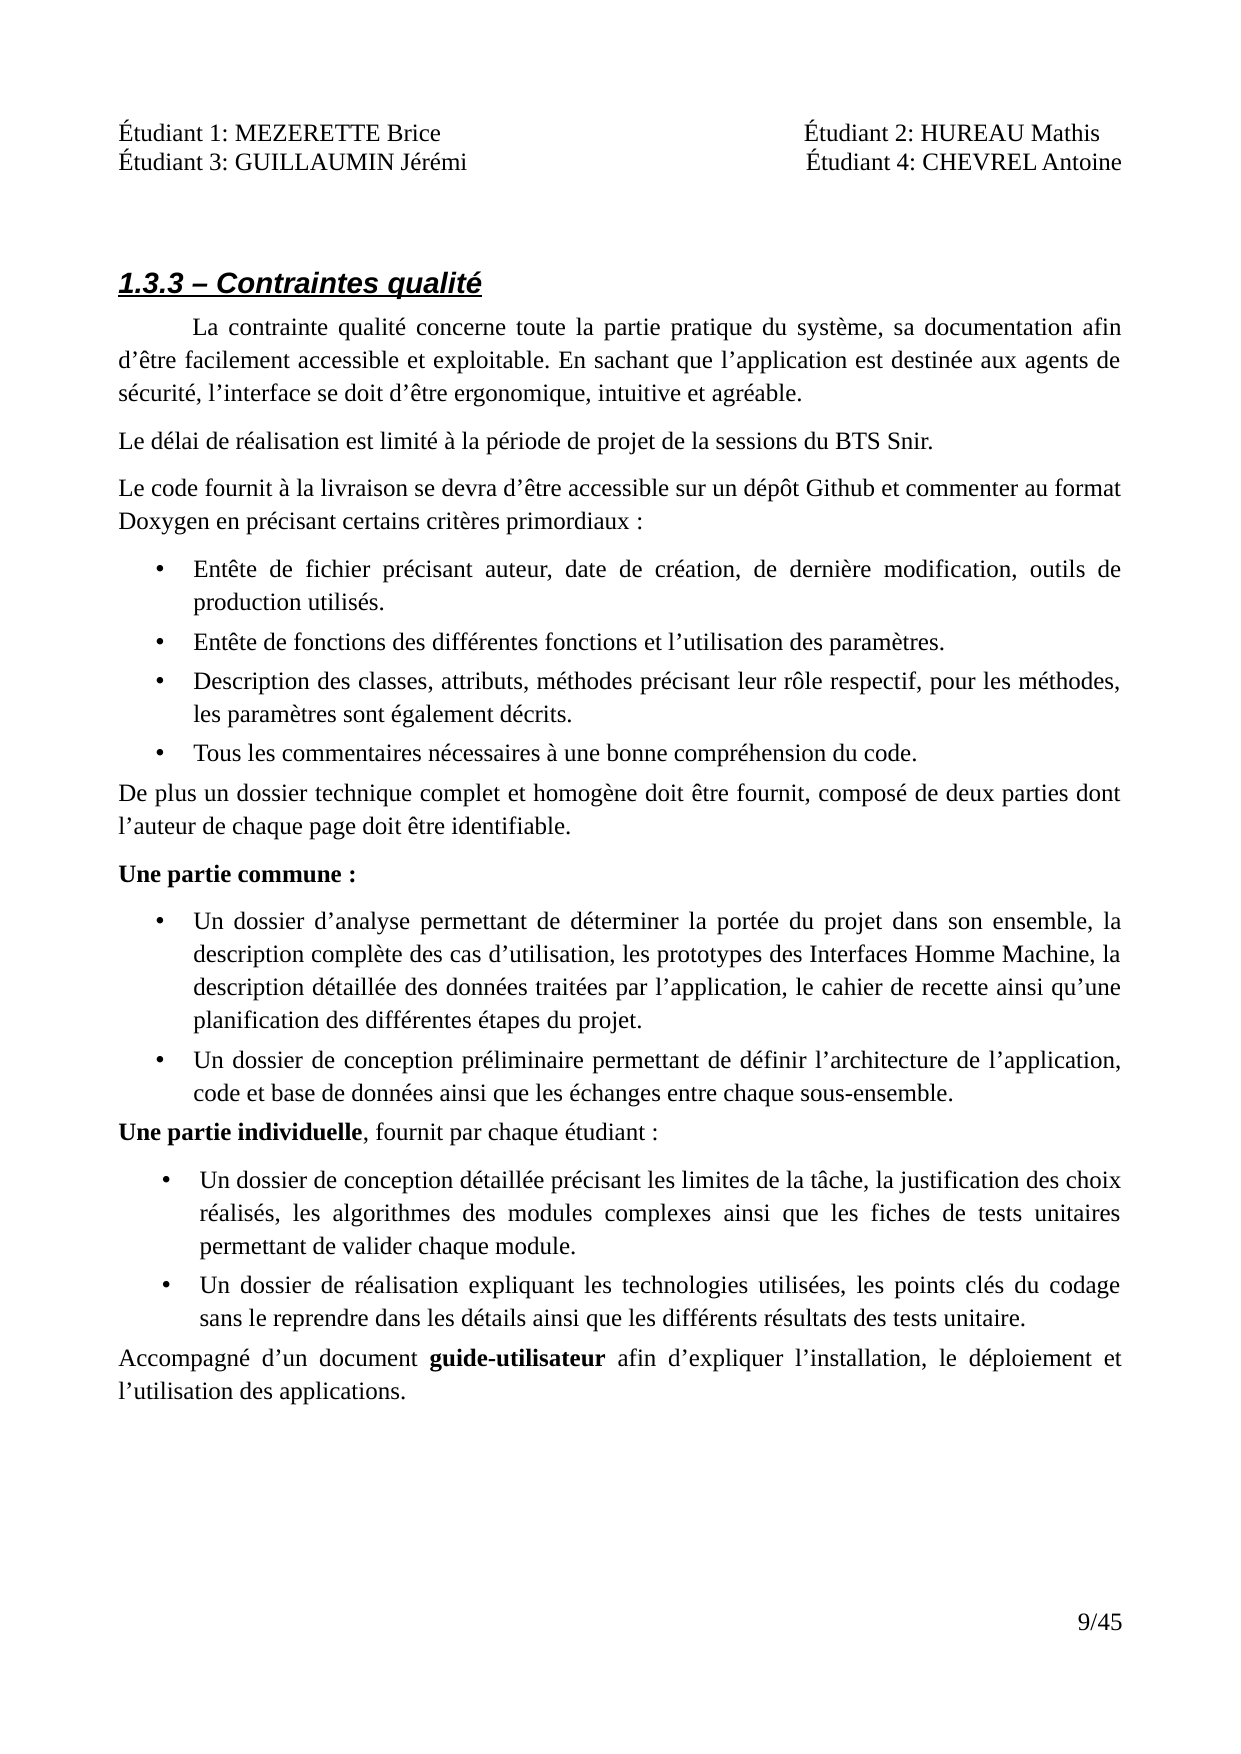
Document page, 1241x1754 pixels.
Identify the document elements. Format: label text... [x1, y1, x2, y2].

text De plus un dossier technique complet et homogène doit être fournit, composé de deux parties dont l’auteur de chaque page doit être identifiable. [118, 778, 1122, 840]
list Description des classes, attributs, méthodes précisant leur rôle respectif, pour les méthodes, les paramètres sont également décrits. [156, 666, 1122, 728]
text Le code fournit à la livraison se devra d’être accessible sur un dépôt Github et commenter au format Doxygen en précisant certains critères primordiaux : [118, 473, 1122, 535]
list Un dossier de conception détaillée précisant les limites de la tâche, la justification des choix réalisés, les algorithmes des modules complexes ainsi que les fiches de tests unitaires permettant de valider chaque module. [162, 1165, 1122, 1260]
list Tous les commentaires nécessaires à une bonne compréhension du code. [156, 738, 1122, 767]
list Un dossier d’analyse permettant de déterminer la portée du projet dans son ensemble, la description complète des cas d’utilisation, les prototypes des Interfaces Homme Machine, la description détaillée des données traitées par l’application, le cahier de recette ainsi qu’une planification des différentes étapes du projet. [156, 906, 1122, 1034]
list Entête de fonctions des différentes fonctions et l’utilisation des paramètres. [156, 627, 1122, 655]
list Entête de fichier précisant auteur, date de création, de dernière modification, outils de production utilisés. [156, 554, 1122, 616]
text Le délai de réalisation est limité à la période de projet de la sessions du BTS Snir. [118, 426, 1122, 454]
text Une partie individuelle, fournit par chaque étudiant : [118, 1117, 1122, 1146]
list Un dossier de conception préliminaire permettant de définir l’architecture de l’application, code et base de données ainsi que les échanges entre chaque sous-ensemble. [156, 1045, 1122, 1107]
text La contrainte qualité concerne toute la partie pratique du système, sa documentation afin d’être facilement accessible et exploitable. En sachant que l’application est destinée aux agents de sécurité, l’interface se doit d’être ergonomique, intuitive et agréable. [118, 312, 1122, 407]
text Une partie commune : [118, 859, 1122, 887]
subtitle 1.3.3 – Contraintes qualité [118, 266, 1122, 300]
list Un dossier de réalisation expliquant les technologies utilisées, les points clés du codage sans le reprendre dans les détails ainsi que les différents résultats des tests unitaire. [162, 1270, 1122, 1332]
text Accompagné d’un document guide-utilisateur afin d’expliquer l’installation, le déploiement et l’utilisation des applications. [118, 1343, 1122, 1405]
